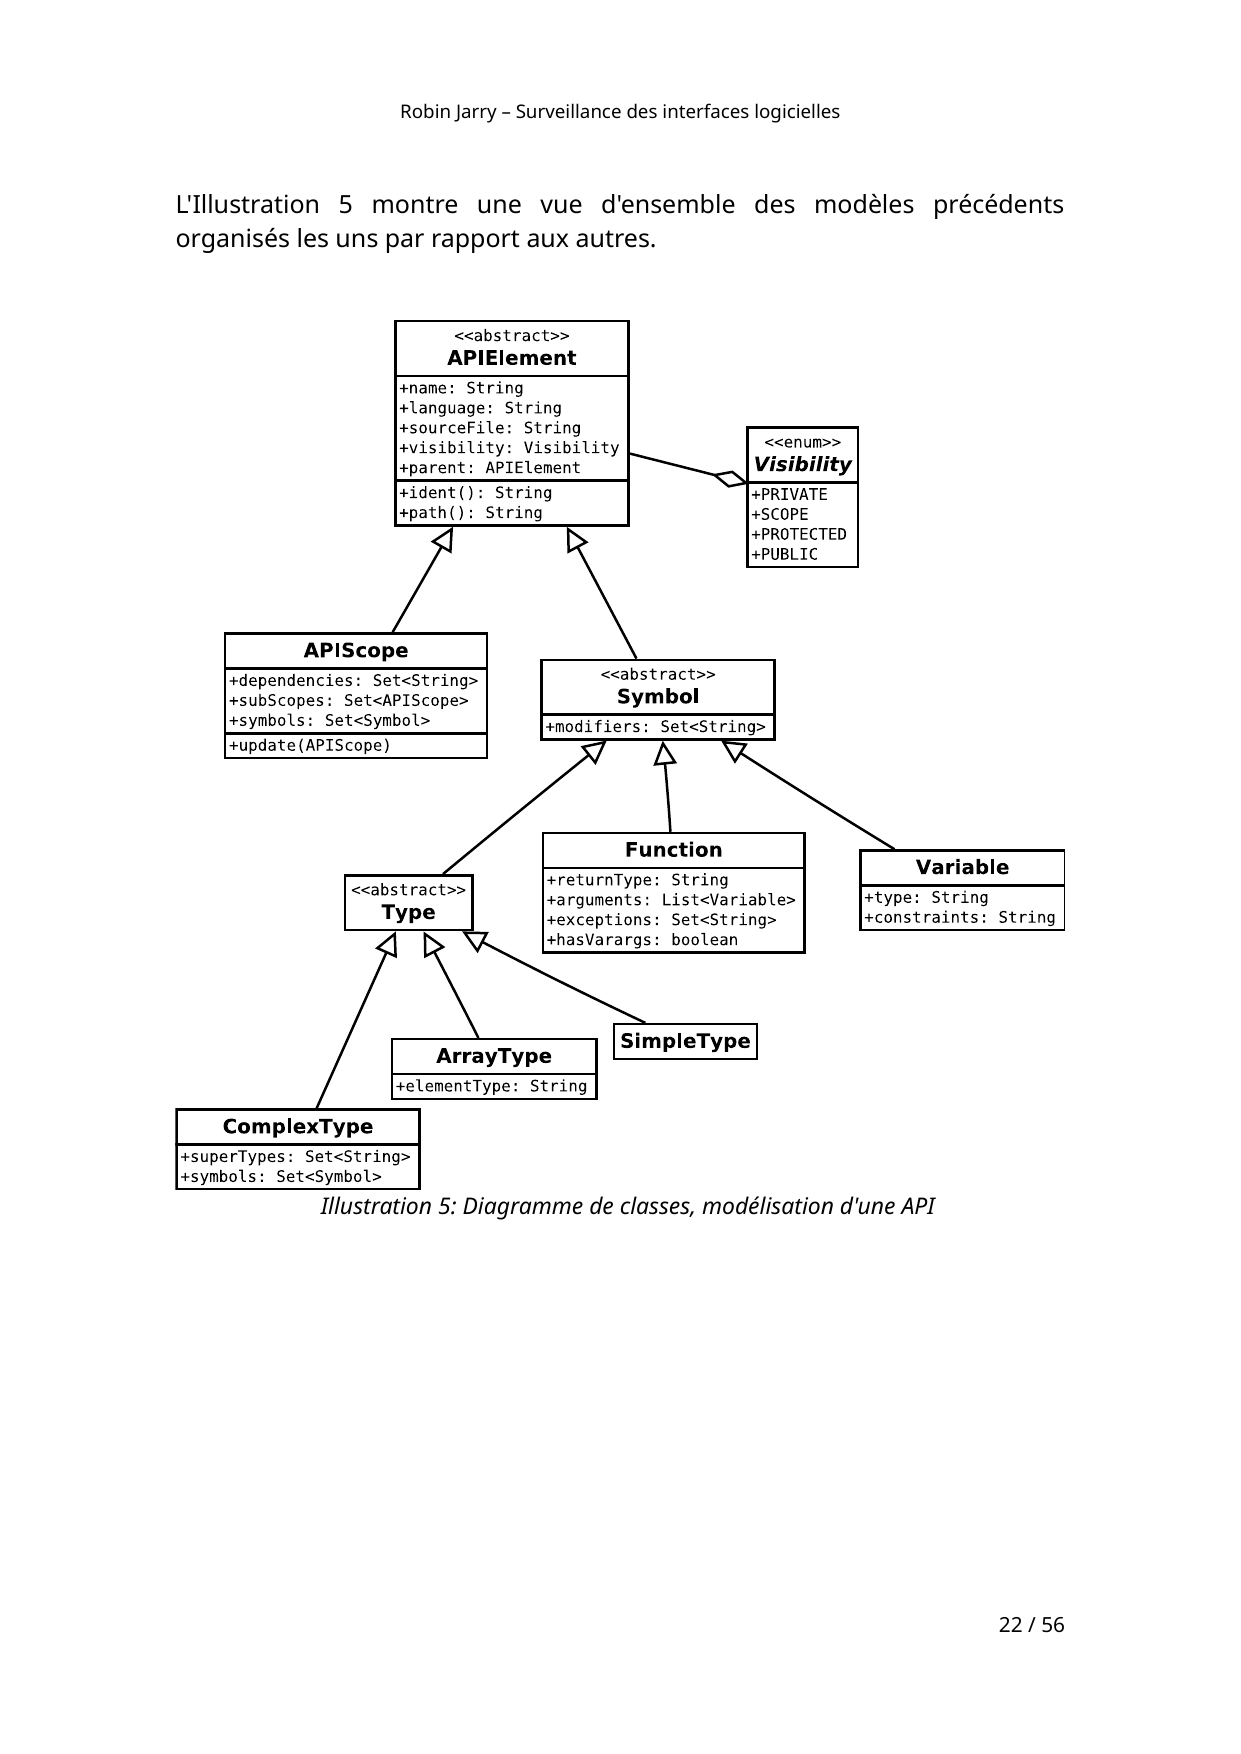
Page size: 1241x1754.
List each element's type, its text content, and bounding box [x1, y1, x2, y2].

text L'Illustration 5 montre une vue d'ensemble des modèles précédents organisés les uns par rapport aux autres. [175, 187, 1065, 255]
text [193, 297, 1065, 320]
text Illustration 5: Diagramme de classes, modélisation d'une API [193, 1190, 1065, 1221]
